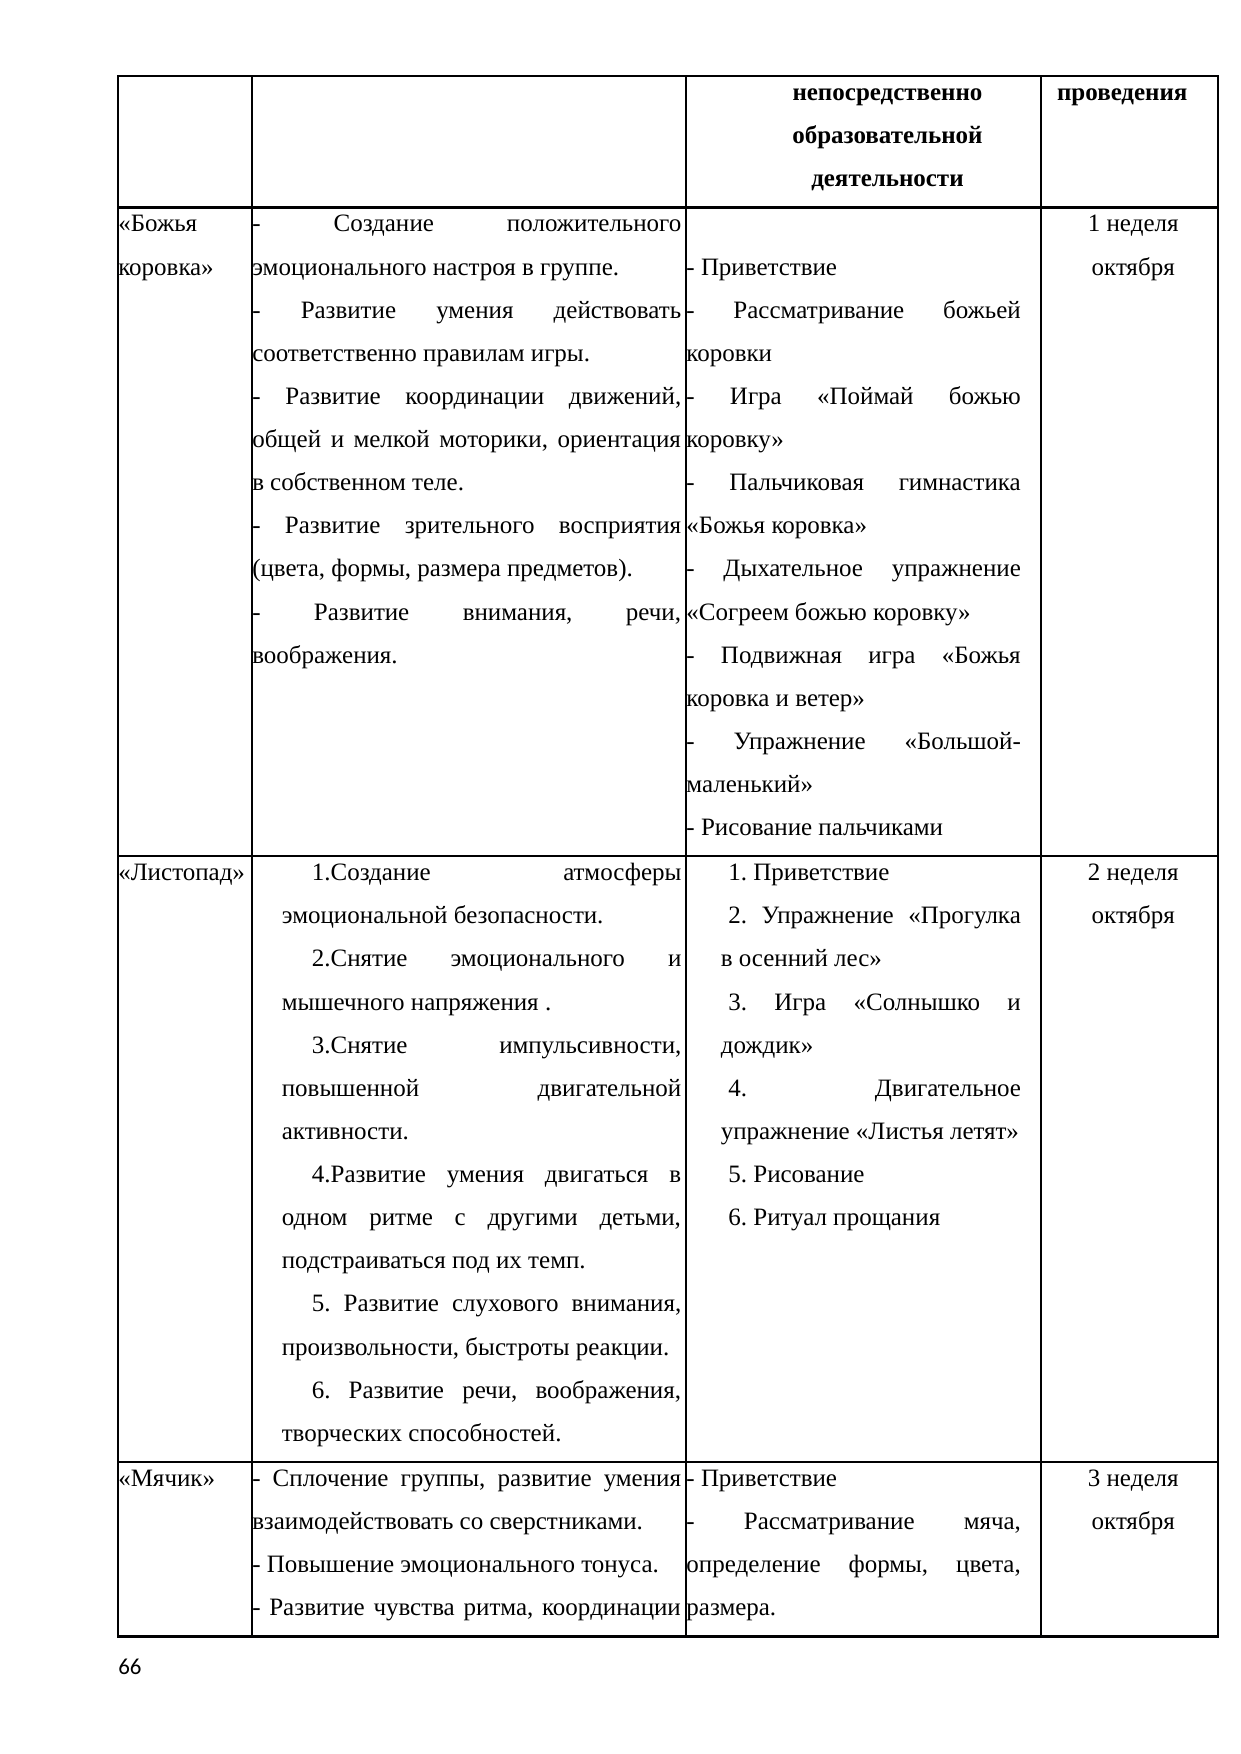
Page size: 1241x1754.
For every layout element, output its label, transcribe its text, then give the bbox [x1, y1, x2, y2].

table_cell - Сплочение группы, развитие умения взаимодействовать со сверстниками. - Повышение эмоционального тонуса. - Развитие чувства ритма, координации [253, 1463, 685, 1635]
table_cell - Приветствие - Рассматривание мяча, определение формы, цвета, размера. [687, 1463, 1040, 1635]
table_cell «Мячик» [119, 1463, 251, 1635]
table_header [119, 77, 251, 206]
table_cell 3 неделя октября [1042, 1463, 1217, 1635]
table_cell «Листопад» [119, 857, 251, 1461]
table_cell 1.Создание атмосферы эмоциональной безопасности. 2.Снятие эмоционального и мышечного напряжения . 3.Снятие импульсивности, повышенной двигательной активности. 4.Развитие умения двигаться в одном ритме с другими детьми, подстраиваться под их темп. 5. Развитие слухового внимания, произвольности, быстроты реакции. 6. Развитие речи, воображения, творческих способностей. [253, 857, 685, 1461]
table_cell 2 неделя октября [1042, 857, 1217, 1461]
table_cell 1 неделя октября [1042, 209, 1217, 855]
table_header проведения [1042, 77, 1217, 206]
table_header непосредственно образовательной деятельности [687, 77, 1040, 206]
table_header [253, 77, 685, 206]
table_cell 1. Приветствие 2. Упражнение «Прогулка в осенний лес» 3. Игра «Солнышко и дождик» 4. Двигательное упражнение «Листья летят» 5. Рисование 6. Ритуал прощания [687, 857, 1040, 1461]
table_cell - Приветствие - Рассматривание божьей коровки - Игра «Поймай божью коровку» - Пальчиковая гимнастика «Божья коровка» - Дыхательное упражнение «Согреем божью коровку» - Подвижная игра «Божья коровка и ветер» - Упражнение «Большой-маленький» - Рисование пальчиками [687, 209, 1040, 855]
table_cell «Божья коровка» [119, 209, 251, 855]
table_cell - Создание положительного эмоционального настроя в группе. - Развитие умения действовать соответственно правилам игры. - Развитие координации движений, общей и мелкой моторики, ориентация в собственном теле. - Развитие зрительного восприятия (цвета, формы, размера предметов). - Развитие внимания, речи, воображения. [253, 209, 685, 855]
